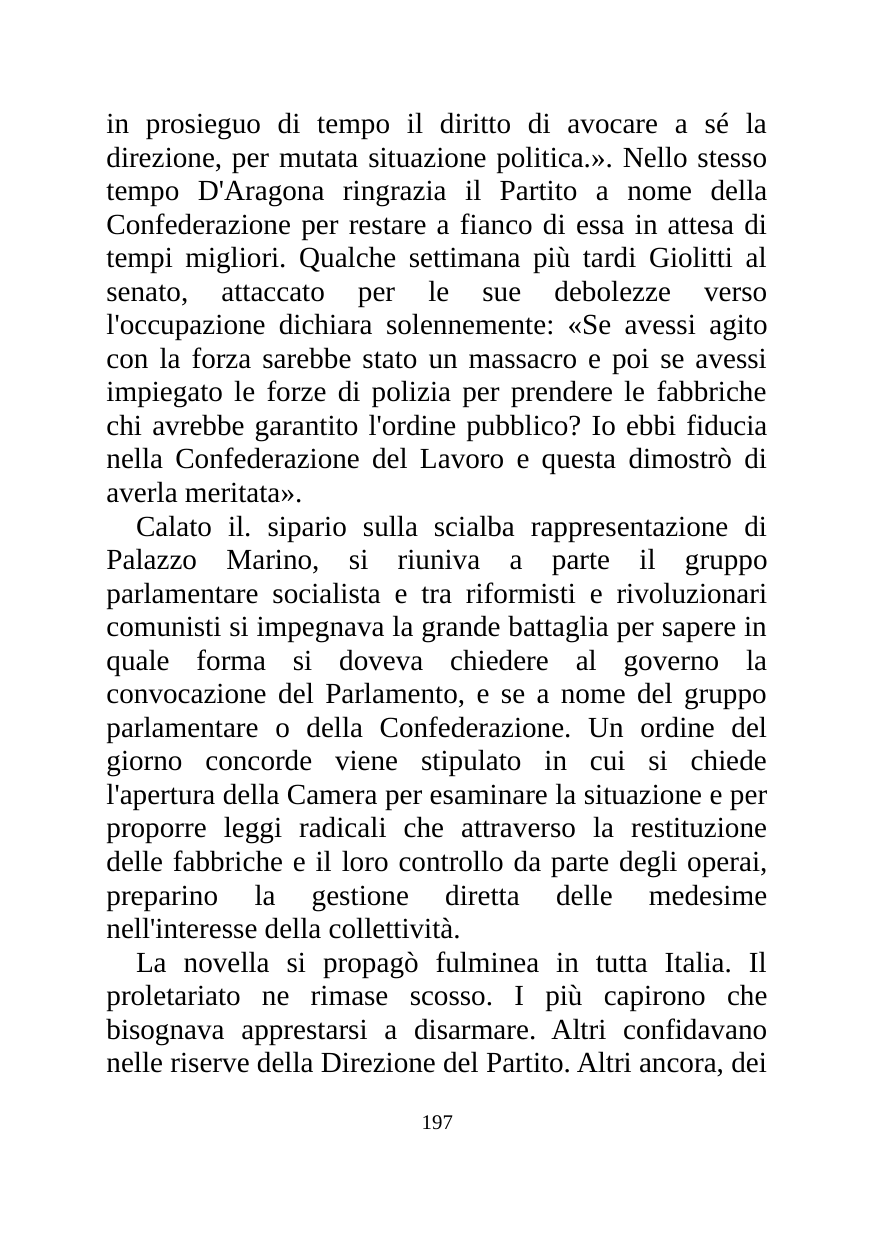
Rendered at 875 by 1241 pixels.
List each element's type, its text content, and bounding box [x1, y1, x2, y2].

text in prosieguo di tempo il diritto di avocare a sé la direzione, per mutata situazione politica.». Nello stesso tempo D'Aragona ringrazia il Partito a nome della Confederazione per restare a fianco di essa in attesa di tempi migliori. Qualche settimana più tardi Giolitti al senato, attaccato per le sue debolezze verso l'occupazione dichiara solennemente: «Se avessi agito con la forza sarebbe stato un massacro e poi se avessi impiegato le forze di polizia per prendere le fabbriche chi avrebbe garantito l'ordine pubblico? Io ebbi fiducia nella Confederazione del Lavoro e questa dimostrò di averla meritata». [106, 106, 768, 509]
text La novella si propagò fulminea in tutta Italia. Il proletariato ne rimase scosso. I più capirono che bisognava apprestarsi a disarmare. Altri confidavano nelle riserve della Direzione del Partito. Altri ancora, dei [106, 945, 768, 1079]
text Calato il. sipario sulla scialba rappresentazione di Palazzo Marino, si riuniva a parte il gruppo parlamentare socialista e tra riformisti e rivoluzionari comunisti si impegnava la grande battaglia per sapere in quale forma si doveva chiedere al governo la convocazione del Parlamento, e se a nome del gruppo parlamentare o della Confederazione. Un ordine del giorno concorde viene stipulato in cui si chiede l'apertura della Camera per esaminare la situazione e per proporre leggi radicali che attraverso la restituzione delle fabbriche e il loro controllo da parte degli operai, preparino la gestione diretta delle medesime nell'interesse della collettività. [106, 509, 768, 945]
